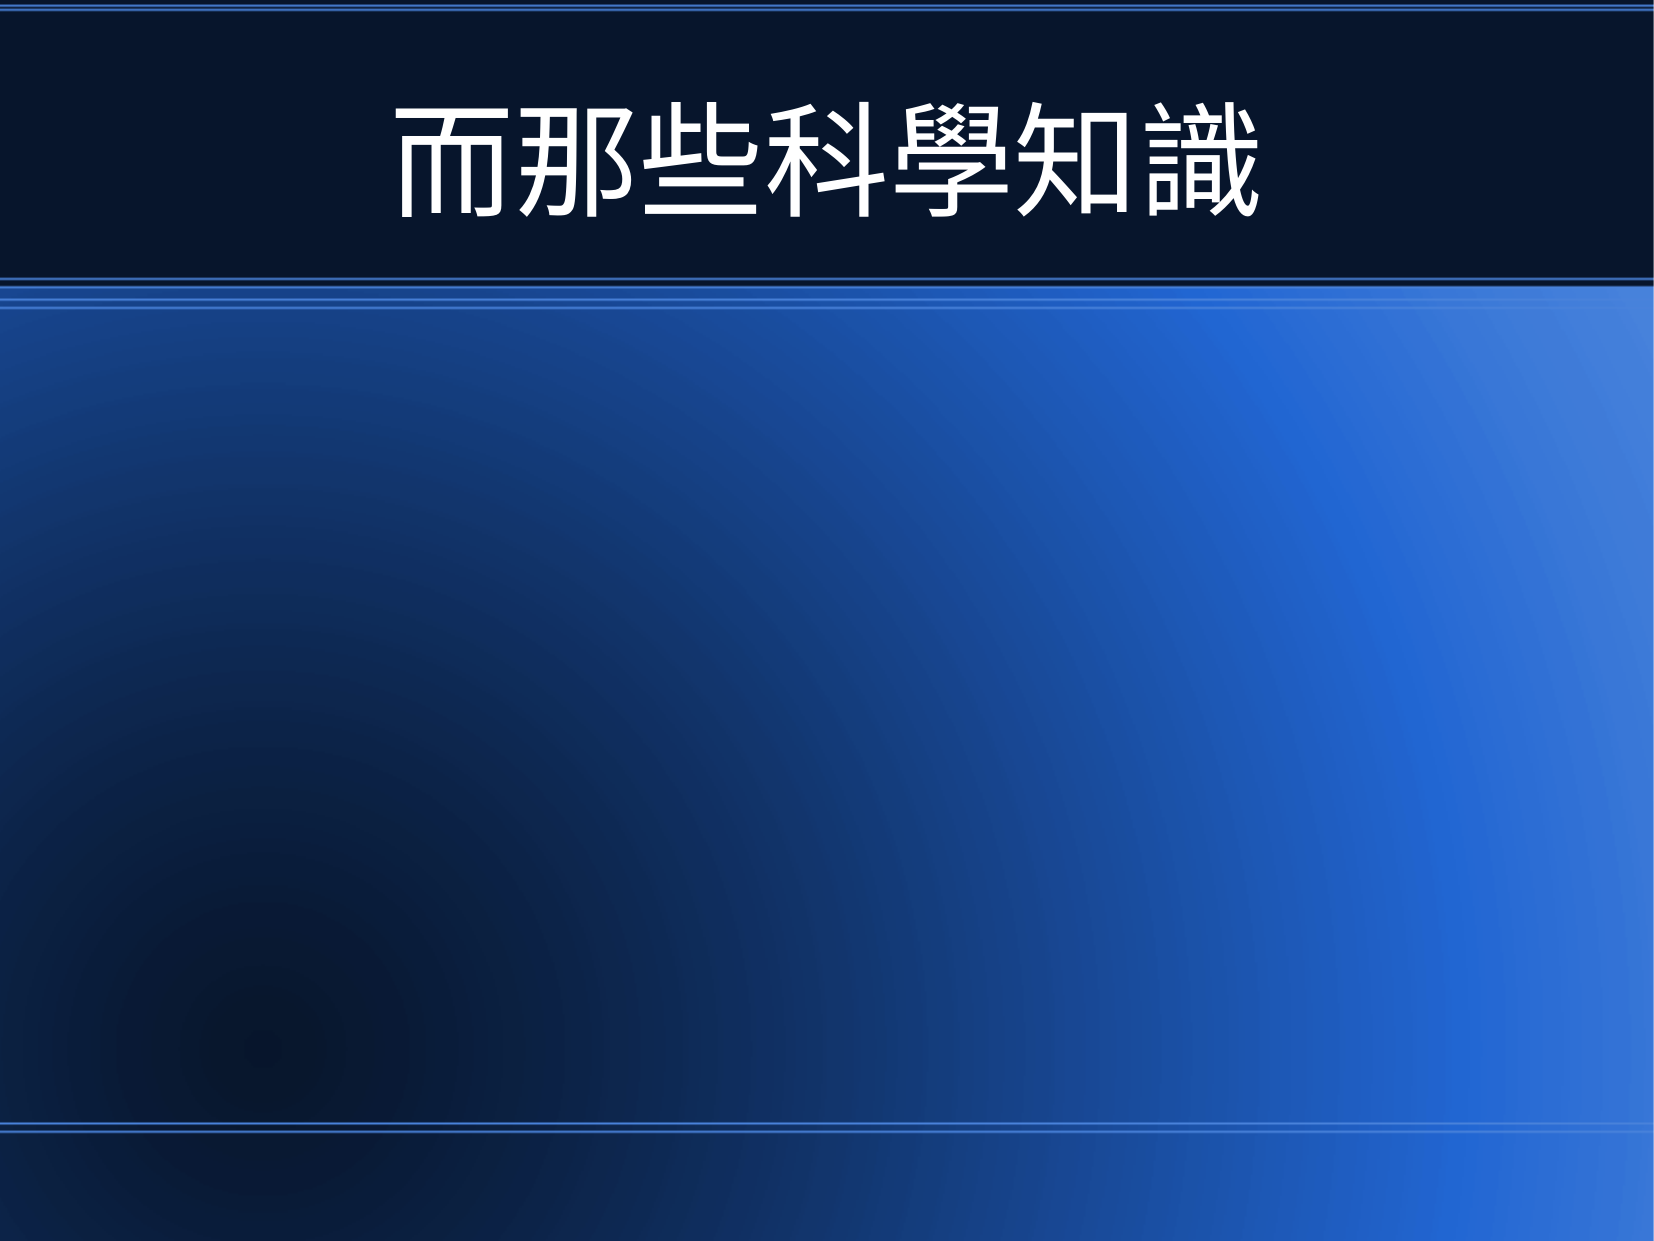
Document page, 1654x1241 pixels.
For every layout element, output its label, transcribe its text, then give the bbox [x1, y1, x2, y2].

title 而那些科學知識 [82, 49, 1571, 257]
picture [0, 0, 1654, 1241]
